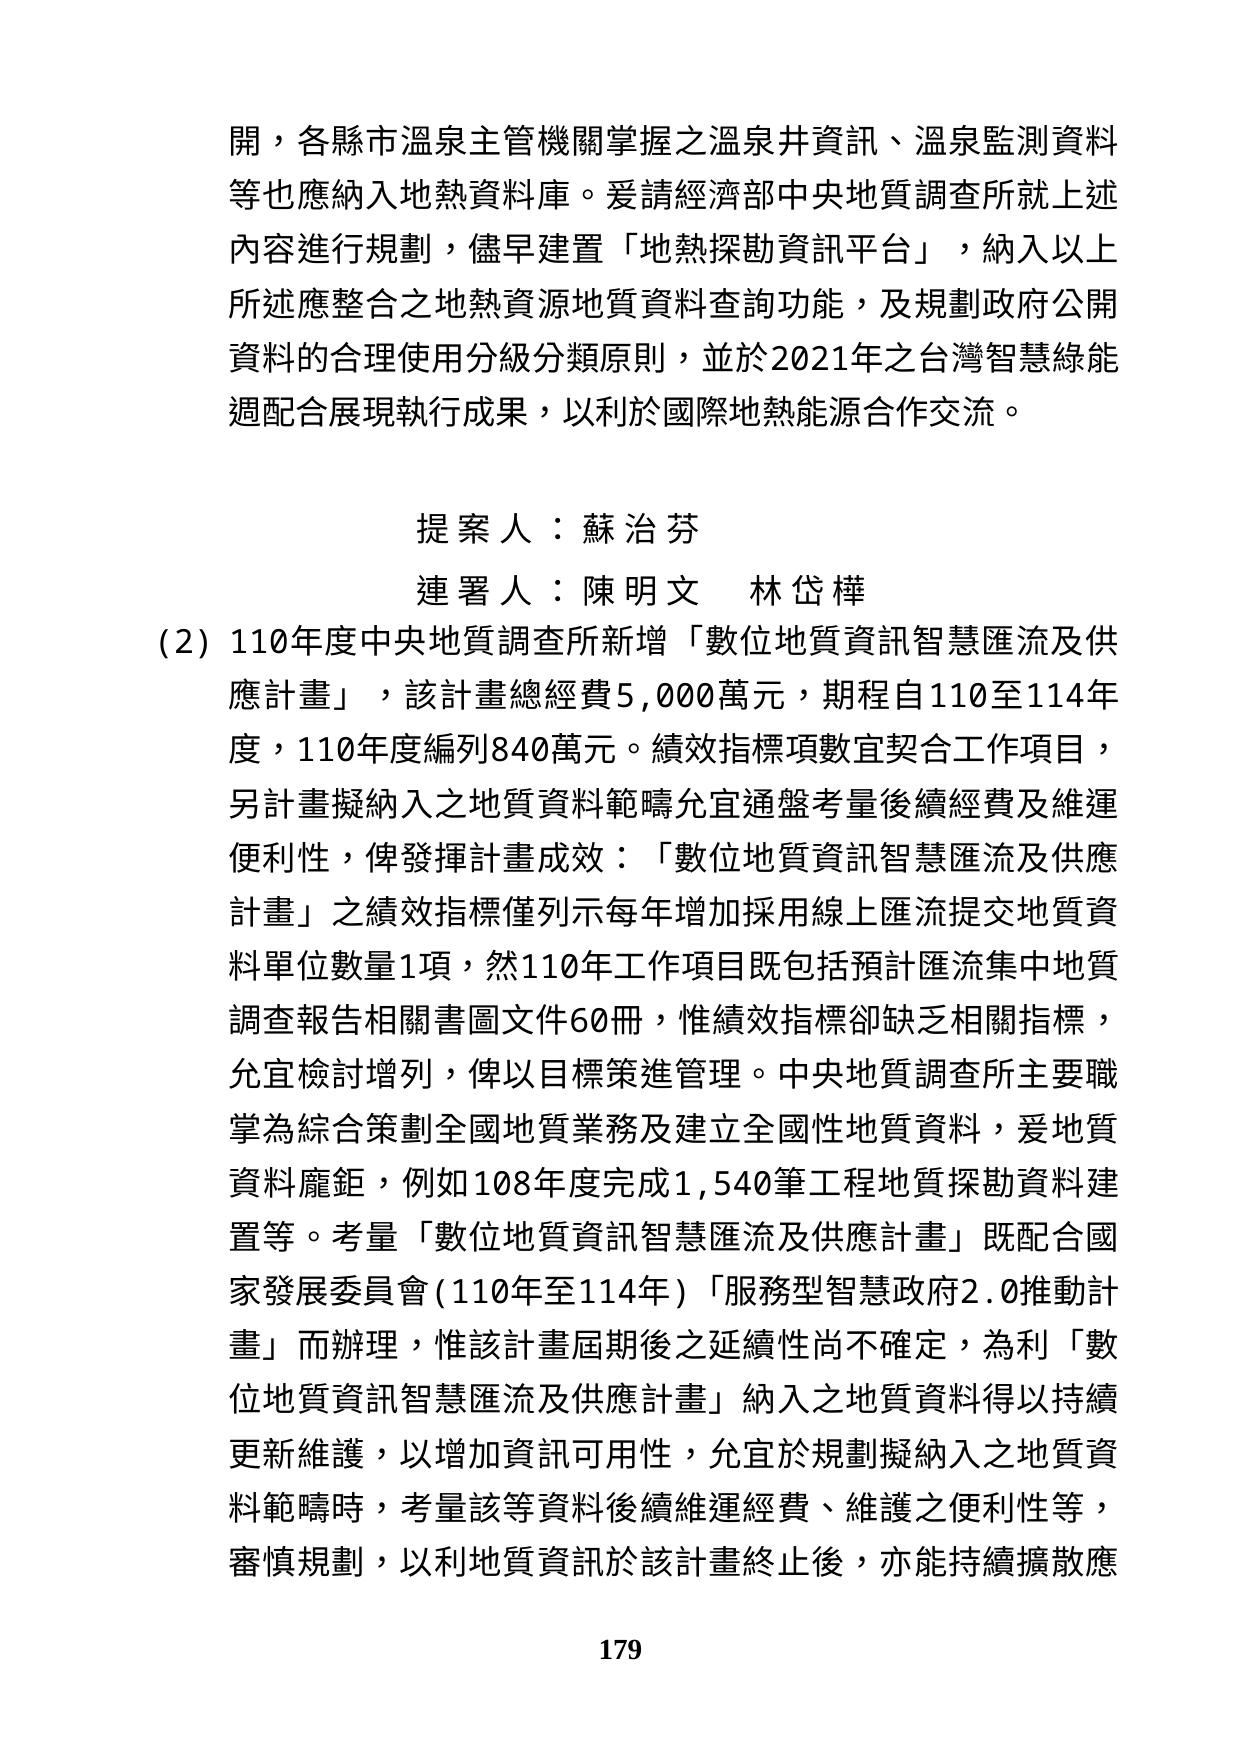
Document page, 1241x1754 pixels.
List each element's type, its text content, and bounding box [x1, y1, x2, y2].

list 110年度中央地質調查所新增「數位地質資訊智慧匯流及供應計畫」，該計畫總經費5,000萬元，期程自110至114年度，110年度編列840萬元。績效指標項數宜契合工作項目，另計畫擬納入之地質資料範疇允宜通盤考量後續經費及維運便利性，俾發揮計畫成效：「數位地質資訊智慧匯流及供應計畫」之績效指標僅列示每年增加採用線上匯流提交地質資料單位數量1項，然110年工作項目既包括預計匯流集中地質調查報告相關書圖文件60冊，惟績效指標卻缺乏相關指標，允宜檢討增列，俾以目標策進管理。中央地質調查所主要職掌為綜合策劃全國地質業務及建立全國性地質資料，爰地質資料龐鉅，例如108年度完成1,540筆工程地質探勘資料建置等。考量「數位地質資訊智慧匯流及供應計畫」既配合國家發展委員會(110年至114年)「服務型智慧政府2.0推動計畫」而辦理，惟該計畫屆期後之延續性尚不確定，為利「數位地質資訊智慧匯流及供應計畫」納入之地質資料得以持續更新維護，以增加資訊可用性，允宜於規劃擬納入之地質資料範疇時，考量該等資料後續維運經費、維護之便利性等，審慎規劃，以利地質資訊於該計畫終止後，亦能持續擴散應 [153, 610, 1120, 1585]
list 開，各縣市溫泉主管機關掌握之溫泉井資訊、溫泉監測資料等也應納入地熱資料庫。爰請經濟部中央地質調查所就上述內容進行規劃，儘早建置「地熱探勘資訊平台」，納入以上所述應整合之地熱資源地質資料查詢功能，及規劃政府公開資料的合理使用分級分類原則，並於2021年之台灣智慧綠能週配合展現執行成果，以利於國際地熱能源合作交流。 [153, 110, 1120, 435]
text 連署人：陳明文 林岱樺 [398, 548, 1016, 610]
text 提案人：蘇治芬 [398, 485, 1016, 548]
